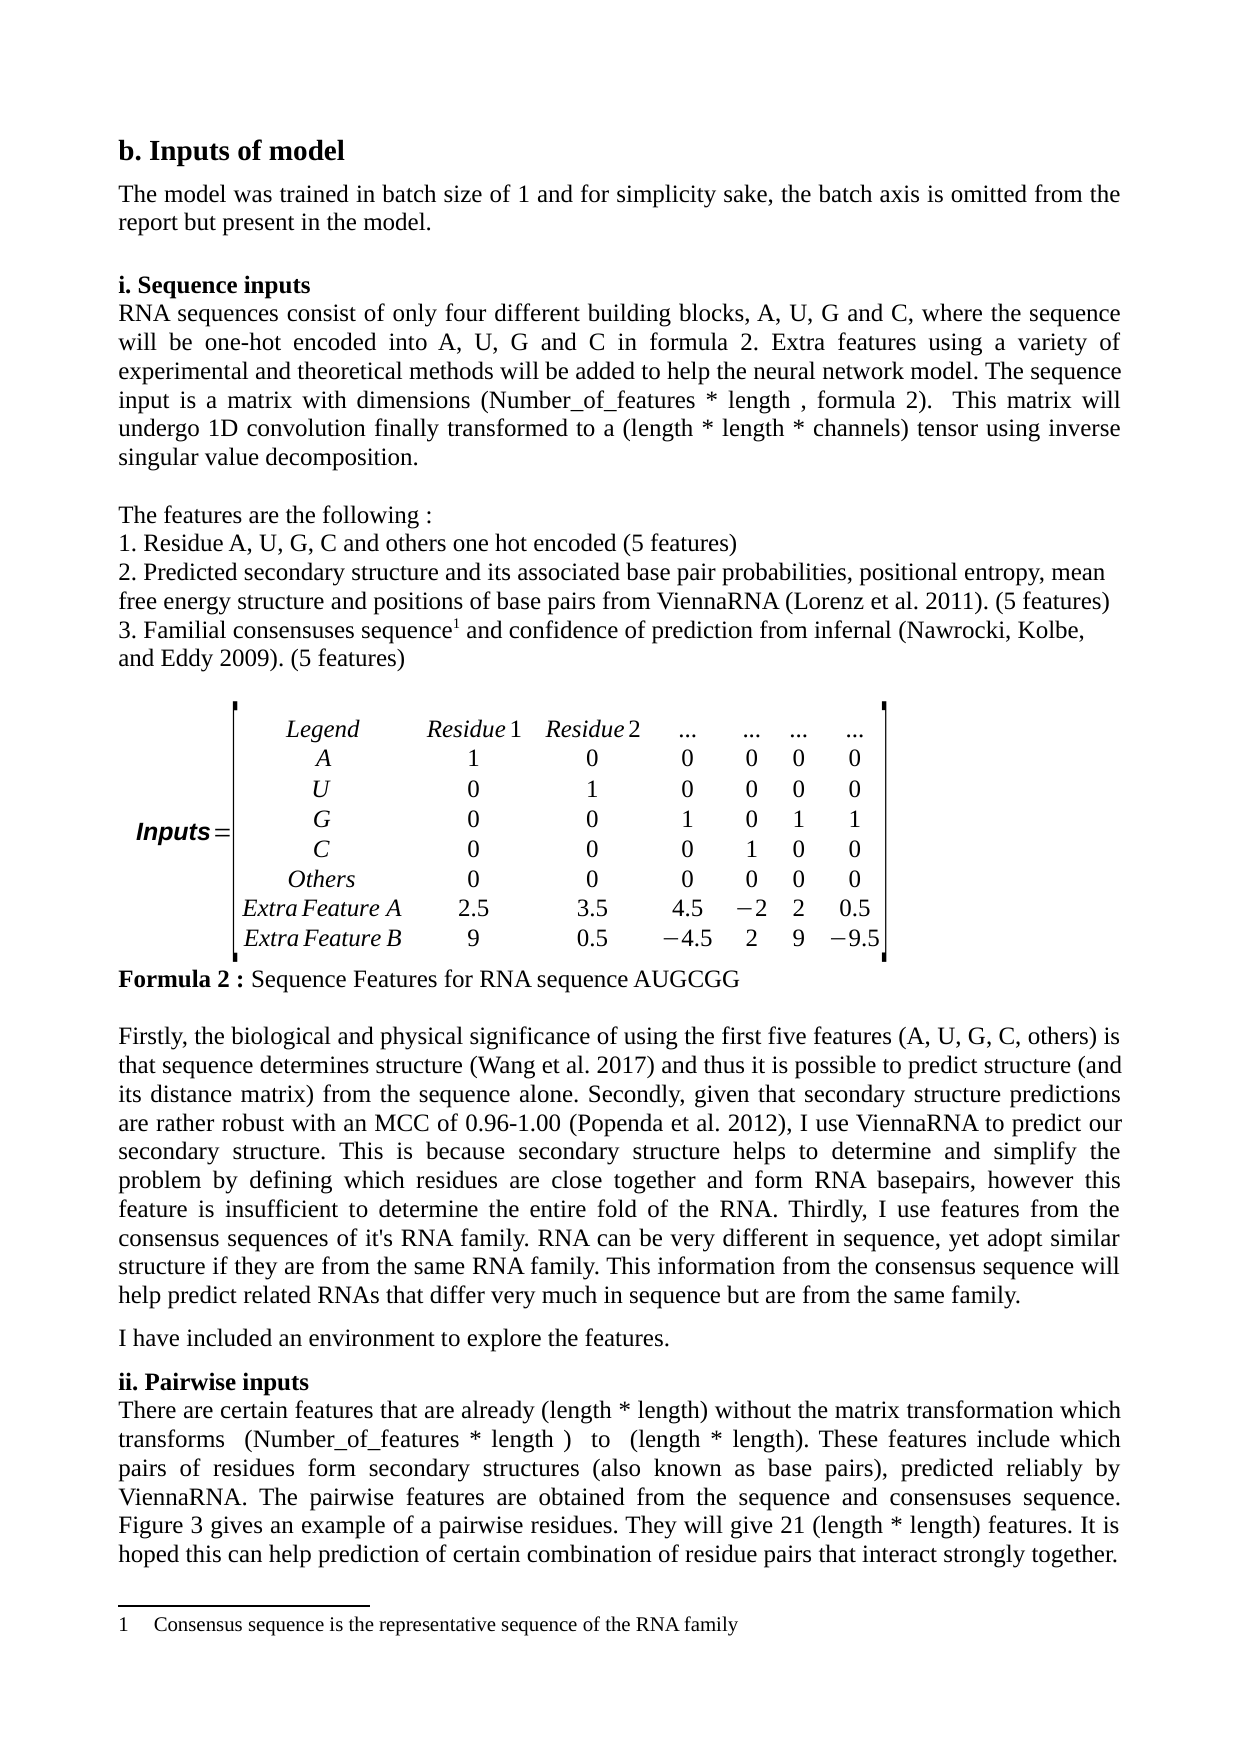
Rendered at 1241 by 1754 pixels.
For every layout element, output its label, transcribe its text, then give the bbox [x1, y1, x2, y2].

text The model was trained in batch size of 1 and for simplicity sake, the batch axis is omitted from the report but present in the model. [118, 179, 1122, 236]
text i. Sequence inputs [118, 270, 1122, 298]
text 1. Residue A, U, G, C and others one hot encoded (5 features) [118, 528, 1122, 557]
text Consensus sequence is the representative sequence of the RNA family [118, 1612, 1122, 1636]
text I have included an environment to explore the features. [118, 1323, 1122, 1352]
text ii. Pairwise inputs [118, 1367, 1122, 1396]
text Formula 2 : Sequence Features for RNA sequence AUGCGG [118, 701, 1122, 993]
subtitle b. Inputs of model [118, 133, 1122, 166]
text Firstly, the biological and physical significance of using the first five features (A, U, G, C, others) is that sequence determines structure (Wang et al. 2017) and thus it is possible to predict structure (and its distance matrix) from the sequence alone. Secondly, given that secondary structure predictions are rather robust with an MCC of 0.96-1.00 (Popenda et al. 2012), I use ViennaRNA to predict our secondary structure. This is because secondary structure helps to determine and simplify the problem by defining which residues are close together and form RNA basepairs, however this feature is insufficient to determine the entire fold of the RNA. Thirdly, I use features from the consensus sequences of it's RNA family. RNA can be very different in sequence, yet adopt similar structure if they are from the same RNA family. This information from the consensus sequence will help predict related RNAs that differ very much in sequence but are from the same family. [118, 993, 1122, 1309]
text 2. Predicted secondary structure and its associated base pair probabilities, positional entropy, mean free energy structure and positions of base pairs from ViennaRNA (Lorenz et al. 2011). (5 features) [118, 557, 1122, 615]
text RNA sequences consist of only four different building blocks, A, U, G and C, where the sequence will be one-hot encoded into A, U, G and C in formula 2. Extra features using a variety of experimental and theoretical methods will be added to help the neural network model. The sequence input is a matrix with dimensions (Number_of_features * length , formula 2). This matrix will undergo 1D convolution finally transformed to a (length * length * channels) tensor using inverse singular value decomposition. [118, 298, 1122, 471]
text The features are the following : [118, 500, 1122, 528]
text 3. Familial consensuses sequence and confidence of prediction from infernal (Nawrocki, Kolbe, and Eddy 2009). (5 features) [118, 615, 1122, 672]
text There are certain features that are already (length * length) without the matrix transformation which transforms (Number_of_features * length ) to (length * length). These features include which pairs of residues form secondary structures (also known as base pairs), predicted reliably by ViennaRNA. The pairwise features are obtained from the sequence and consensuses sequence. Figure 3 gives an example of a pairwise residues. They will give 21 (length * length) features. It is hoped this can help prediction of certain combination of residue pairs that interact strongly together. [118, 1396, 1122, 1568]
